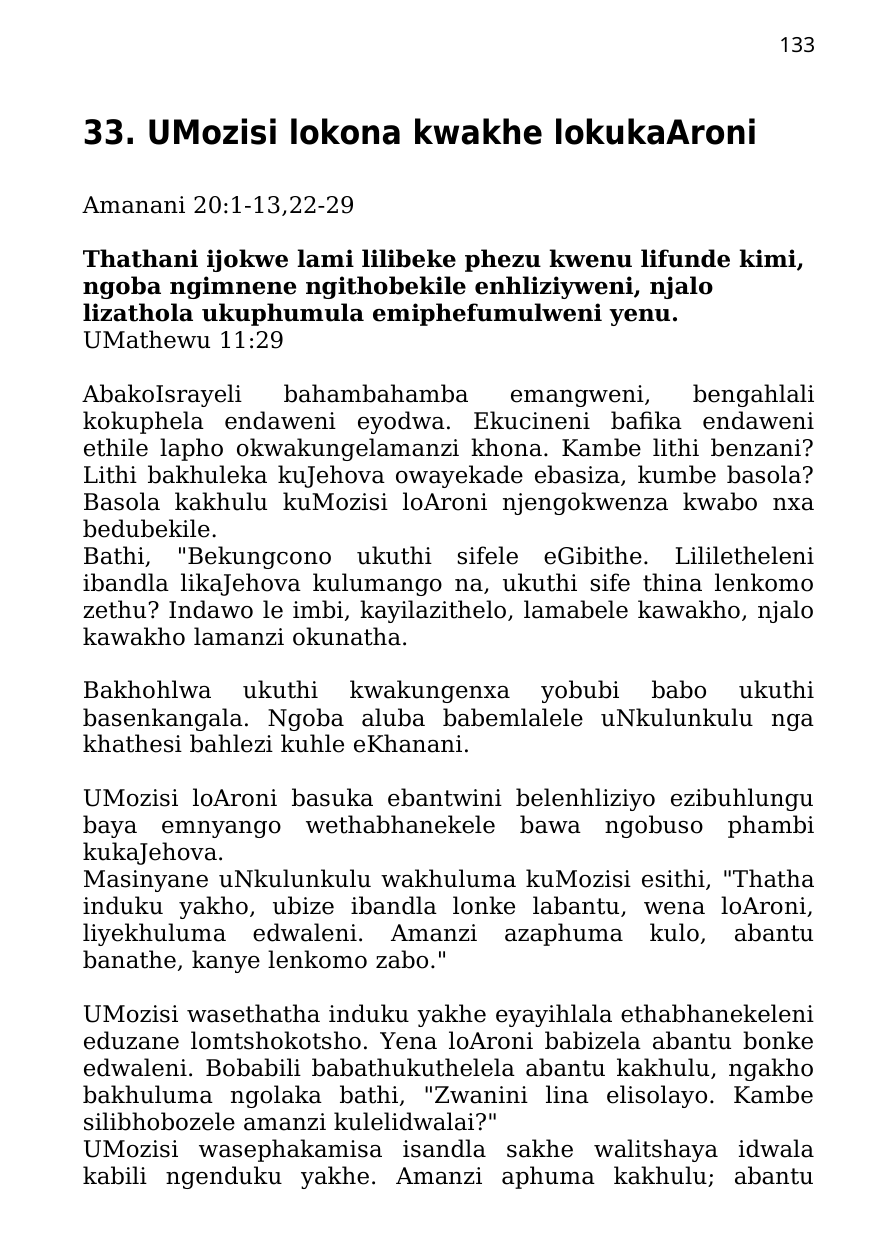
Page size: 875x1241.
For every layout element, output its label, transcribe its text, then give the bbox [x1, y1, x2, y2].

text AbakoIsrayeli bahambahamba emangweni, bengahlali kokuphela endaweni eyodwa. Ekucineni bafika endaweni ethile lapho okwakungelamanzi khona. Kambe lithi benzani? Lithi bakhuleka kuJehova owayekade ebasiza, kumbe basola? Basola kakhulu kuMozisi loAroni njengokwenza kwabo nxa bedubekile. [83, 381, 815, 543]
text UMozisi loAroni basuka ebantwini belenhliziyo ezibuhlungu baya emnyango wethabhanekele bawa ngobuso phambi kukaJehova. [83, 785, 815, 866]
text Bakhohlwa ukuthi kwakungenxa yobubi babo ukuthi basenkangala. Ngoba aluba babemlalele uNkulunkulu nga khathesi bahlezi kuhle eKhanani. [83, 677, 815, 758]
text UMozisi wasethatha induku yakhe eyayihlala ethabhanekeleni eduzane lomtshokotsho. Yena loAroni babizela abantu bonke edwaleni. Bobabili babathukuthelela abantu kakhulu, ngakho bakhuluma ngolaka bathi, "Zwanini lina elisolayo. Kambe silibhobozele amanzi kulelidwalai?" [83, 1001, 815, 1136]
subtitle 33. UMozisi lokona kwakhe lokukaAroni [83, 113, 815, 152]
text Thathani ijokwe lami lilibeke phezu kwenu lifunde kimi, ngoba ngimnene ngithobekile enhliziyweni, njalo lizathola ukuphumula emiphefumulweni yenu. UMathewu 11:29 [83, 246, 815, 354]
text Bathi, "Bekungcono ukuthi sifele eGibithe. Lililetheleni ibandla likaJehova kulumango na, ukuthi sife thina lenkomo zethu? Indawo le imbi, kayilazithelo, lamabele kawakho, njalo kawakho lamanzi okunatha. [83, 543, 815, 651]
text Masinyane uNkulunkulu wakhuluma kuMozisi esithi, "Thatha induku yakho, ubize ibandla lonke labantu, wena loAroni, liyekhuluma edwaleni. Amanzi azaphuma kulo, abantu banathe, kanye lenkomo zabo." [83, 866, 815, 974]
text UMozisi wasephakamisa isandla sakhe walitshaya idwala kabili ngenduku yakhe. Amanzi aphuma kakhulu; abantu [83, 1136, 815, 1190]
text Amanani 20:1-13,22-29 [83, 192, 815, 219]
